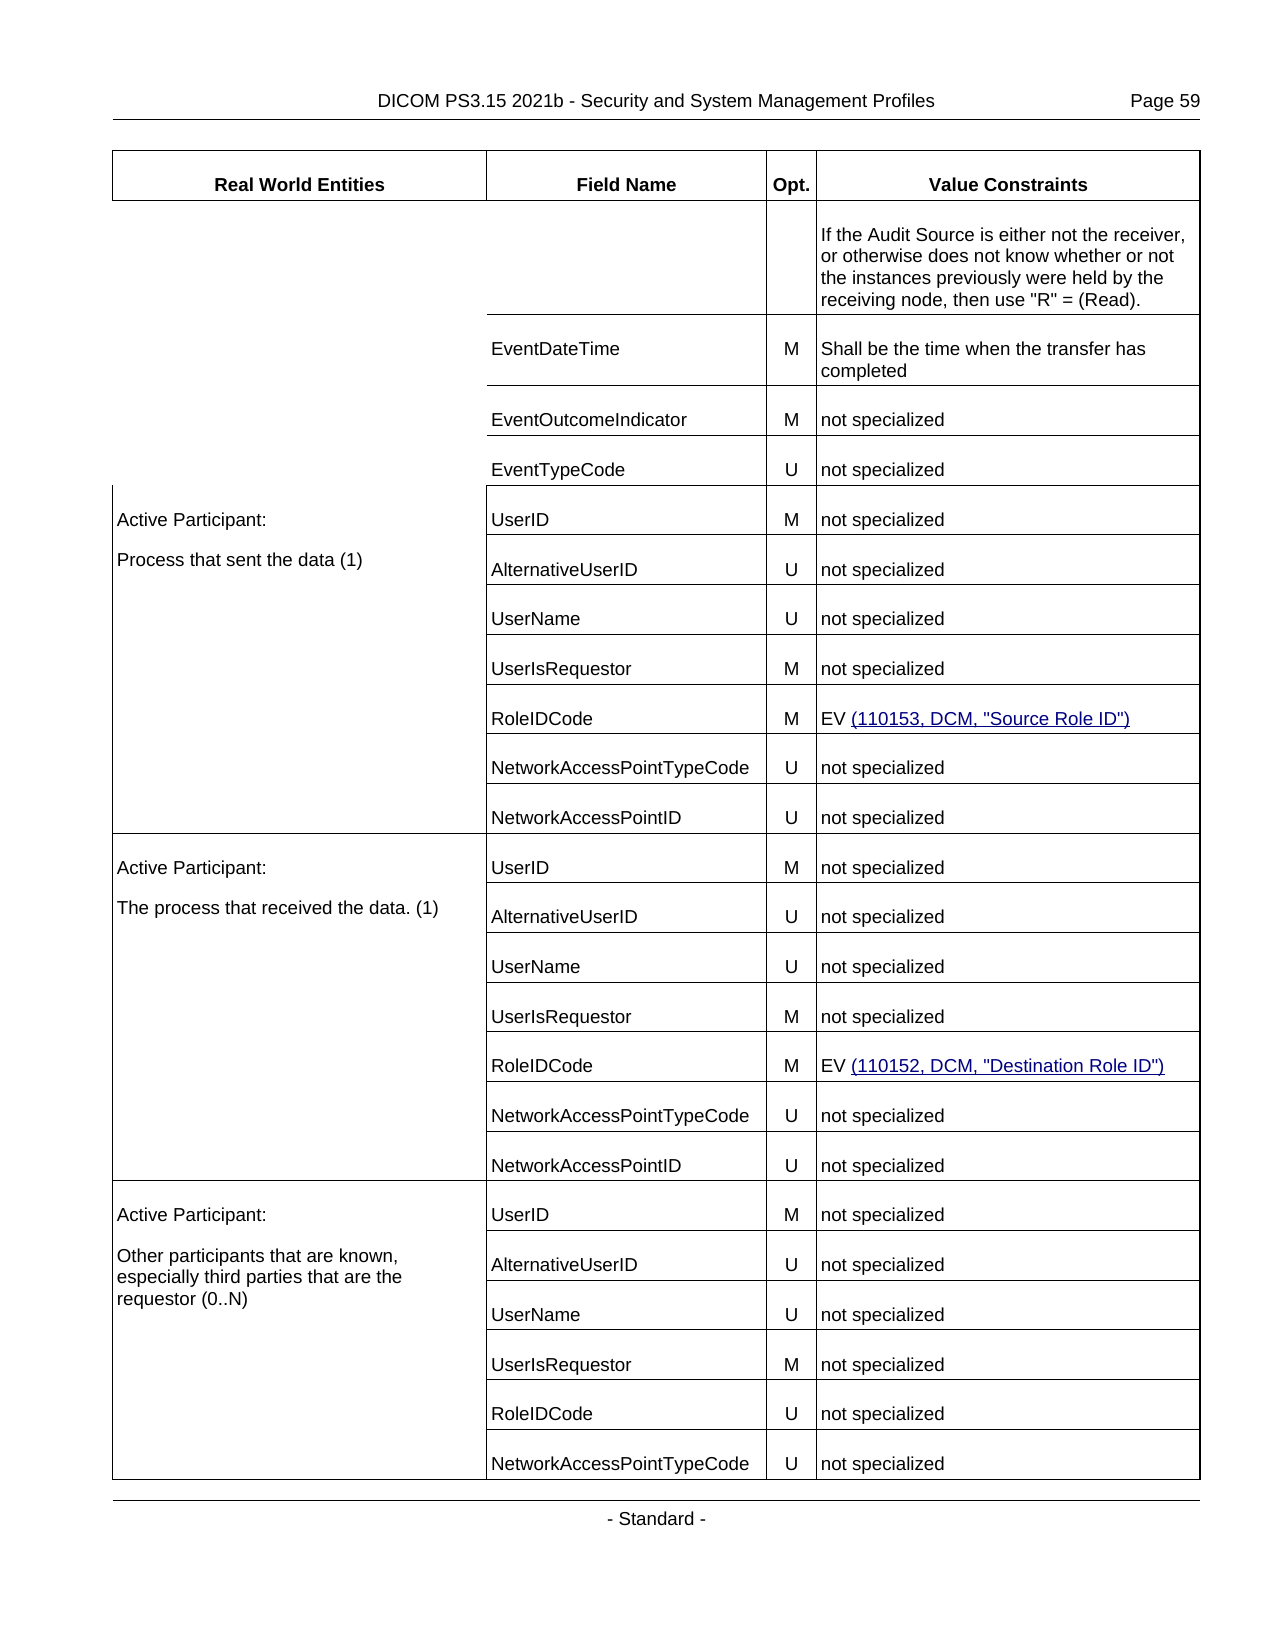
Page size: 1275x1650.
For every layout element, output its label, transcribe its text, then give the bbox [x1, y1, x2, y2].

table_cell UserName [487, 585, 766, 634]
table_cell not specialized [817, 1231, 1199, 1280]
table_cell NetworkAccessPointID [487, 784, 766, 832]
table_header Field Name [487, 151, 766, 200]
table_cell EV (110152, DCM, "Destination Role ID") [817, 1032, 1199, 1081]
table_header Value Constraints [817, 151, 1199, 200]
table_cell not specialized [817, 883, 1199, 932]
table_cell NetworkAccessPointTypeCode [487, 734, 766, 783]
table_cell Active Participant: Process that sent the data (1) [113, 485, 486, 832]
table_cell Active Participant: Other participants that are known, especially third parties that are the requestor (0..N) [113, 1181, 486, 1478]
table_cell U [767, 734, 816, 783]
table_cell AlternativeUserID [487, 883, 766, 932]
table_cell U [767, 535, 816, 584]
table_cell not specialized [817, 983, 1199, 1031]
table_cell not specialized [817, 535, 1199, 584]
table_cell not specialized [817, 585, 1199, 634]
table_cell UserIsRequestor [487, 1330, 766, 1379]
table_cell RoleIDCode [487, 1032, 766, 1081]
table_cell UserName [487, 1281, 766, 1329]
table_cell [767, 201, 816, 314]
table_cell UserName [487, 933, 766, 982]
table_cell U [767, 1132, 816, 1180]
table_cell M [767, 1330, 816, 1379]
table_cell M [767, 1032, 816, 1081]
table_cell NetworkAccessPointID [487, 1132, 766, 1180]
table_cell not specialized [817, 1380, 1199, 1429]
table_cell AlternativeUserID [487, 535, 766, 584]
table_cell M [767, 1181, 816, 1230]
table_cell EventDateTime [487, 315, 766, 385]
table_cell not specialized [817, 635, 1199, 683]
table_cell not specialized [817, 386, 1199, 435]
table_cell U [767, 585, 816, 634]
table_cell not specialized [817, 486, 1199, 534]
table_cell EventTypeCode [487, 436, 766, 485]
table_cell UserID [487, 1181, 766, 1230]
table_cell M [767, 834, 816, 882]
table_cell M [767, 983, 816, 1031]
table_cell U [767, 436, 816, 485]
table_cell NetworkAccessPointTypeCode [487, 1430, 766, 1478]
table_cell U [767, 933, 816, 982]
table_cell If the Audit Source is either not the receiver, or otherwise does not know whether or not the instances previously were held by the receiving node, then use "R" = (Read). [817, 201, 1199, 314]
table_cell not specialized [817, 1082, 1199, 1131]
table_cell U [767, 1231, 816, 1280]
table_cell UserID [487, 486, 766, 534]
table_cell M [767, 315, 816, 385]
table_cell not specialized [817, 436, 1199, 485]
table_cell M [767, 386, 816, 435]
table_cell not specialized [817, 1132, 1199, 1180]
table_cell M [767, 486, 816, 534]
table_cell NetworkAccessPointTypeCode [487, 1082, 766, 1131]
table_cell M [767, 685, 816, 733]
table_cell U [767, 1281, 816, 1329]
table_header Real World Entities [113, 151, 486, 200]
table_cell [487, 201, 766, 314]
table_cell RoleIDCode [487, 1380, 766, 1429]
table_cell not specialized [817, 1430, 1199, 1478]
table_cell Active Participant: The process that received the data. (1) [113, 834, 486, 1180]
table_cell U [767, 883, 816, 932]
table_cell not specialized [817, 834, 1199, 882]
table_cell U [767, 784, 816, 832]
table_cell not specialized [817, 784, 1199, 832]
table_cell Shall be the time when the transfer has completed [817, 315, 1199, 385]
table_cell U [767, 1380, 816, 1429]
table_cell not specialized [817, 1281, 1199, 1329]
table_cell UserIsRequestor [487, 635, 766, 683]
table_cell M [767, 635, 816, 683]
table_cell RoleIDCode [487, 685, 766, 733]
table_cell U [767, 1430, 816, 1478]
table_cell not specialized [817, 933, 1199, 982]
table_header Opt. [767, 151, 816, 200]
table_cell UserID [487, 834, 766, 882]
table_cell AlternativeUserID [487, 1231, 766, 1280]
table_cell not specialized [817, 734, 1199, 783]
table_cell not specialized [817, 1330, 1199, 1379]
table_cell not specialized [817, 1181, 1199, 1230]
table_cell UserIsRequestor [487, 983, 766, 1031]
table_cell EventOutcomeIndicator [487, 386, 766, 435]
table_cell EV (110153, DCM, "Source Role ID") [817, 685, 1199, 733]
table_cell U [767, 1082, 816, 1131]
